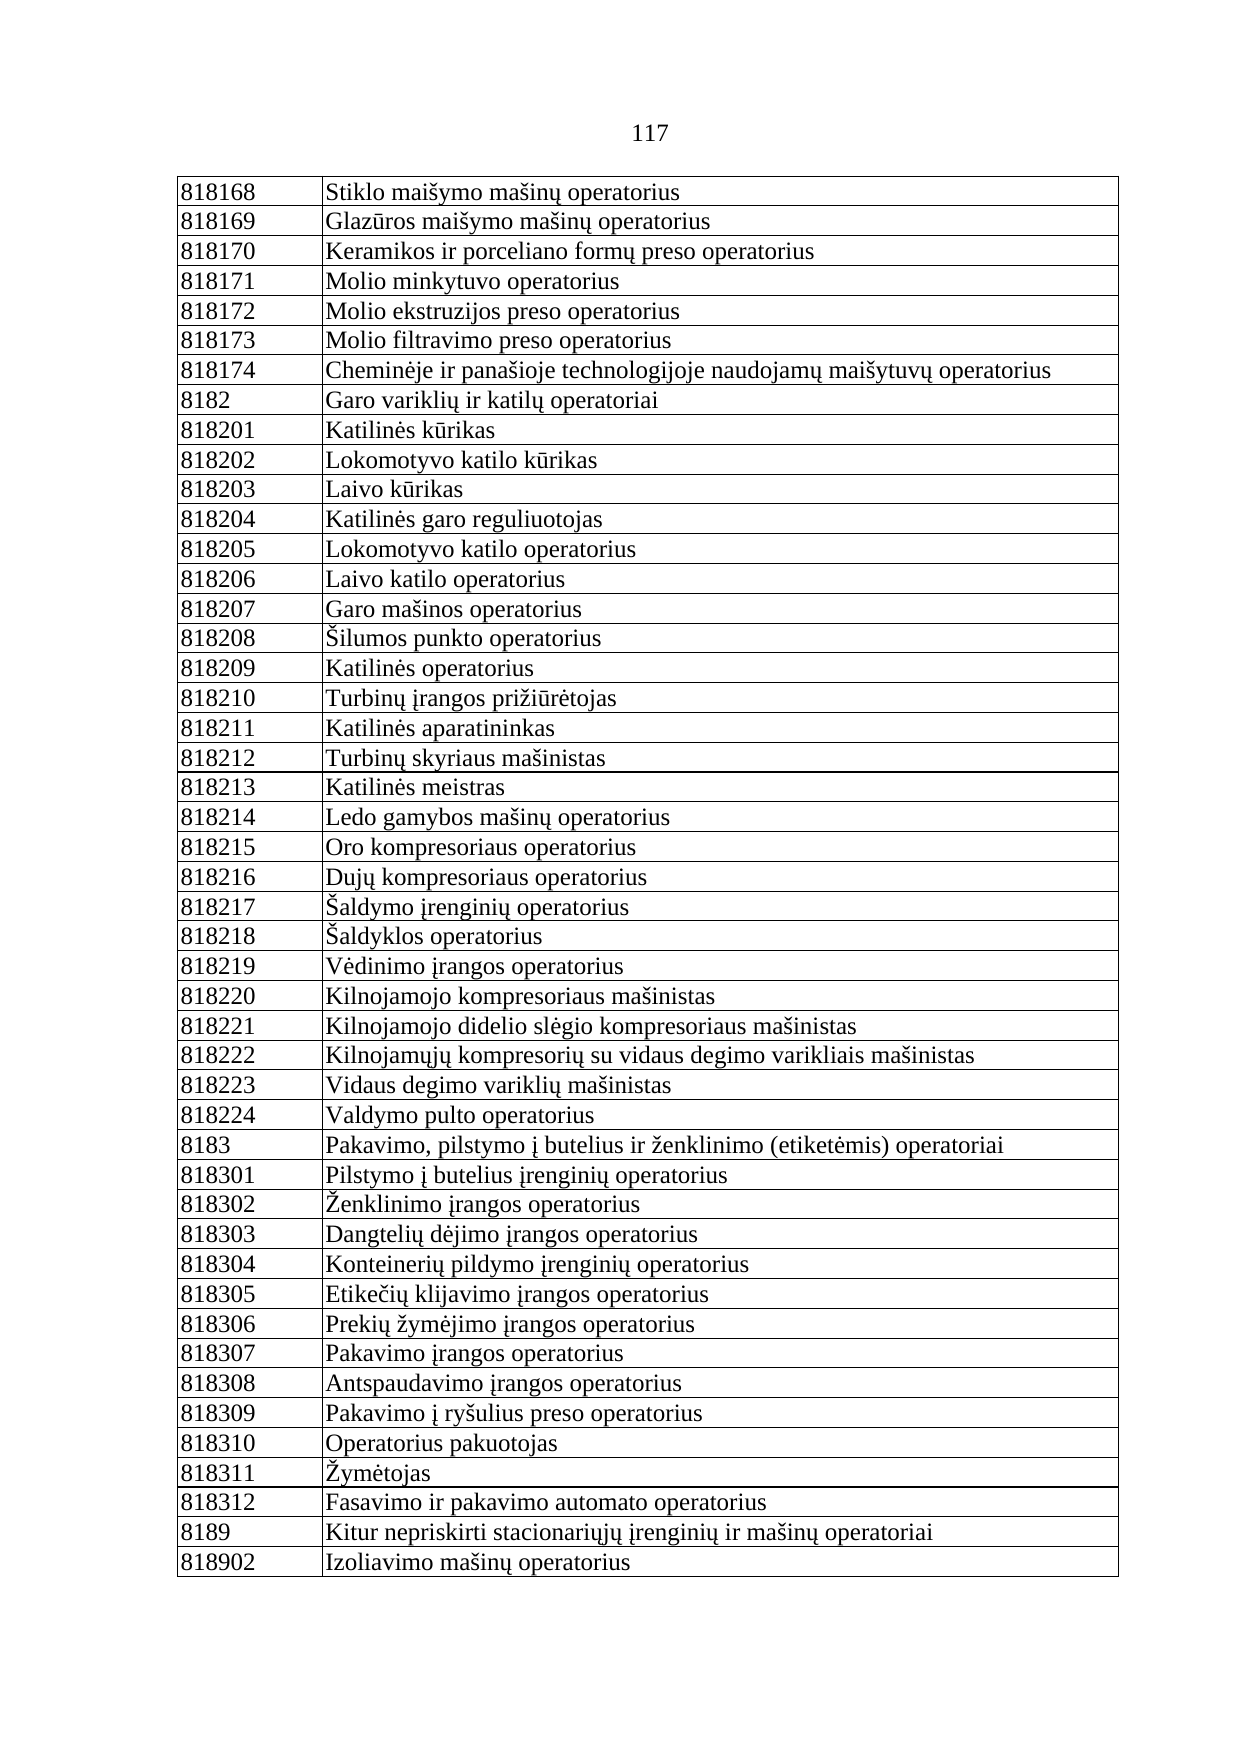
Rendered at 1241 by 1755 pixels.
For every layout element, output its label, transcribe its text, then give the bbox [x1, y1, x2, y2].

table_cell Kilnojamojo didelio slėgio kompresoriaus mašinistas [323, 1011, 1118, 1039]
table_cell 818306 [178, 1309, 322, 1337]
table_cell Molio ekstruzijos preso operatorius [323, 296, 1118, 324]
table_cell Antspaudavimo įrangos operatorius [323, 1368, 1118, 1397]
table_cell 818312 [178, 1488, 322, 1516]
table_cell Ženklinimo įrangos operatorius [323, 1190, 1118, 1218]
table_cell 8183 [178, 1130, 322, 1159]
table_cell 818213 [178, 773, 322, 801]
table_cell 818302 [178, 1190, 322, 1218]
table_cell Laivo kūrikas [323, 475, 1118, 503]
table_cell 818202 [178, 445, 322, 473]
table_cell Pilstymo į butelius įrenginių operatorius [323, 1160, 1118, 1188]
table_cell 818210 [178, 683, 322, 712]
table_cell Katilinės kūrikas [323, 415, 1118, 444]
table_cell Kitur nepriskirti stacionariųjų įrenginių ir mašinų operatoriai [323, 1517, 1118, 1546]
table_cell Molio minkytuvo operatorius [323, 266, 1118, 295]
table_cell Lokomotyvo katilo kūrikas [323, 445, 1118, 473]
table_cell Fasavimo ir pakavimo automato operatorius [323, 1488, 1118, 1516]
table_cell 818220 [178, 981, 322, 1010]
table_cell Ledo gamybos mašinų operatorius [323, 802, 1118, 831]
table_cell 818301 [178, 1160, 322, 1188]
table_cell 818203 [178, 475, 322, 503]
table_cell Garo variklių ir katilų operatoriai [323, 385, 1118, 414]
table_cell Oro kompresoriaus operatorius [323, 832, 1118, 861]
table_cell Izoliavimo mašinų operatorius [323, 1547, 1118, 1576]
table_cell 818174 [178, 355, 322, 384]
table_cell 818205 [178, 534, 322, 563]
table_cell 818223 [178, 1070, 322, 1099]
table_cell Dangtelių dėjimo įrangos operatorius [323, 1219, 1118, 1248]
table_cell 818219 [178, 951, 322, 980]
table_cell 818311 [178, 1458, 322, 1486]
table_cell Pakavimo į ryšulius preso operatorius [323, 1398, 1118, 1427]
table_cell 818218 [178, 921, 322, 950]
table_cell 8182 [178, 385, 322, 414]
table_cell 818212 [178, 743, 322, 771]
table_cell 818217 [178, 892, 322, 920]
table_cell 818224 [178, 1100, 322, 1129]
table_cell 818307 [178, 1339, 322, 1367]
table_cell Garo mašinos operatorius [323, 594, 1118, 622]
table_cell 818305 [178, 1279, 322, 1308]
table_cell 818308 [178, 1368, 322, 1397]
table_cell 818169 [178, 206, 322, 235]
table_cell 818204 [178, 504, 322, 533]
table_cell Katilinės meistras [323, 773, 1118, 801]
table_cell Kilnojamojo kompresoriaus mašinistas [323, 981, 1118, 1010]
table_cell Glazūros maišymo mašinų operatorius [323, 206, 1118, 235]
table_cell 818216 [178, 862, 322, 891]
table_cell Valdymo pulto operatorius [323, 1100, 1118, 1129]
table_cell Turbinų skyriaus mašinistas [323, 743, 1118, 771]
table_cell Dujų kompresoriaus operatorius [323, 862, 1118, 891]
table_cell 818310 [178, 1428, 322, 1457]
table_cell Pakavimo, pilstymo į butelius ir ženklinimo (etiketėmis) operatoriai [323, 1130, 1118, 1159]
table_cell Katilinės aparatininkas [323, 713, 1118, 742]
table_cell Prekių žymėjimo įrangos operatorius [323, 1309, 1118, 1337]
table_cell Laivo katilo operatorius [323, 564, 1118, 593]
table_cell Katilinės operatorius [323, 653, 1118, 682]
table_cell 818222 [178, 1041, 322, 1069]
table_cell 818206 [178, 564, 322, 593]
table_cell 818304 [178, 1249, 322, 1278]
table_cell 818211 [178, 713, 322, 742]
table_cell Lokomotyvo katilo operatorius [323, 534, 1118, 563]
table_cell Šaldyklos operatorius [323, 921, 1118, 950]
table_cell Konteinerių pildymo įrenginių operatorius [323, 1249, 1118, 1278]
table_cell 818902 [178, 1547, 322, 1576]
table_cell 818172 [178, 296, 322, 324]
table_cell Žymėtojas [323, 1458, 1118, 1486]
table_cell Katilinės garo reguliuotojas [323, 504, 1118, 533]
table_cell 818221 [178, 1011, 322, 1039]
table_cell 818207 [178, 594, 322, 622]
table_cell Stiklo maišymo mašinų operatorius [323, 177, 1118, 205]
table_cell 818215 [178, 832, 322, 861]
table_cell 818309 [178, 1398, 322, 1427]
table_cell 818303 [178, 1219, 322, 1248]
table_cell 818171 [178, 266, 322, 295]
table_cell Šilumos punkto operatorius [323, 624, 1118, 652]
table_cell Operatorius pakuotojas [323, 1428, 1118, 1457]
table_cell 8189 [178, 1517, 322, 1546]
table_cell Kilnojamųjų kompresorių su vidaus degimo varikliais mašinistas [323, 1041, 1118, 1069]
table_cell 818201 [178, 415, 322, 444]
table_cell 818208 [178, 624, 322, 652]
table_cell Etikečių klijavimo įrangos operatorius [323, 1279, 1118, 1308]
table_cell Šaldymo įrenginių operatorius [323, 892, 1118, 920]
table_cell Pakavimo įrangos operatorius [323, 1339, 1118, 1367]
table_cell Molio filtravimo preso operatorius [323, 326, 1118, 354]
table_cell 818209 [178, 653, 322, 682]
table_cell 818170 [178, 236, 322, 265]
table_cell Turbinų įrangos prižiūrėtojas [323, 683, 1118, 712]
table_cell Vidaus degimo variklių mašinistas [323, 1070, 1118, 1099]
table_cell Keramikos ir porceliano formų preso operatorius [323, 236, 1118, 265]
table_cell Vėdinimo įrangos operatorius [323, 951, 1118, 980]
table_cell 818168 [178, 177, 322, 205]
table_cell 818173 [178, 326, 322, 354]
table_cell Cheminėje ir panašioje technologijoje naudojamų maišytuvų operatorius [323, 355, 1118, 384]
table_cell 818214 [178, 802, 322, 831]
